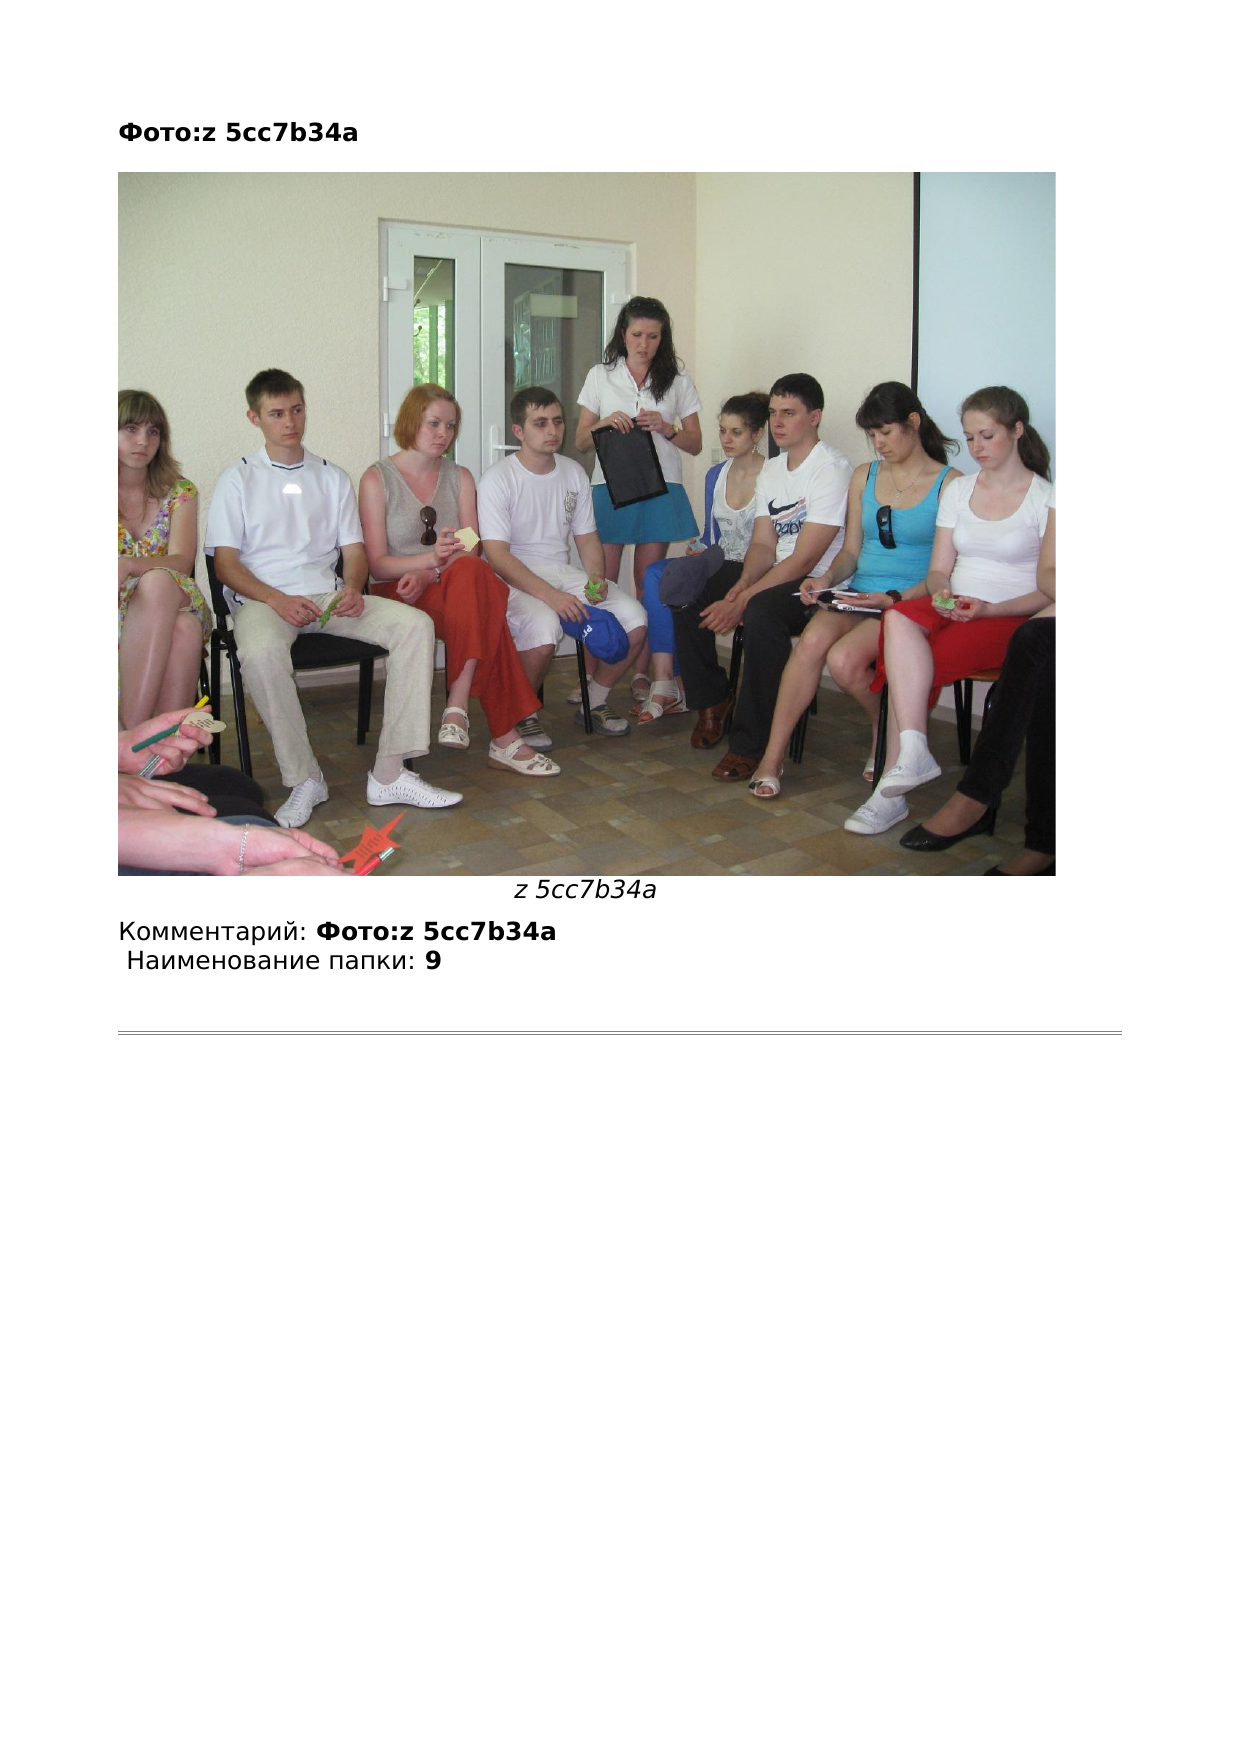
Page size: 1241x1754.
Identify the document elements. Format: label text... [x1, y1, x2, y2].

subtitle Фото:z 5cc7b34a [118, 118, 1122, 147]
picture [118, 172, 1056, 876]
text Комментарий: Фото:z 5cc7b34a Наименование папки: 9 [118, 917, 1122, 1004]
text z 5cc7b34a [118, 876, 1056, 904]
